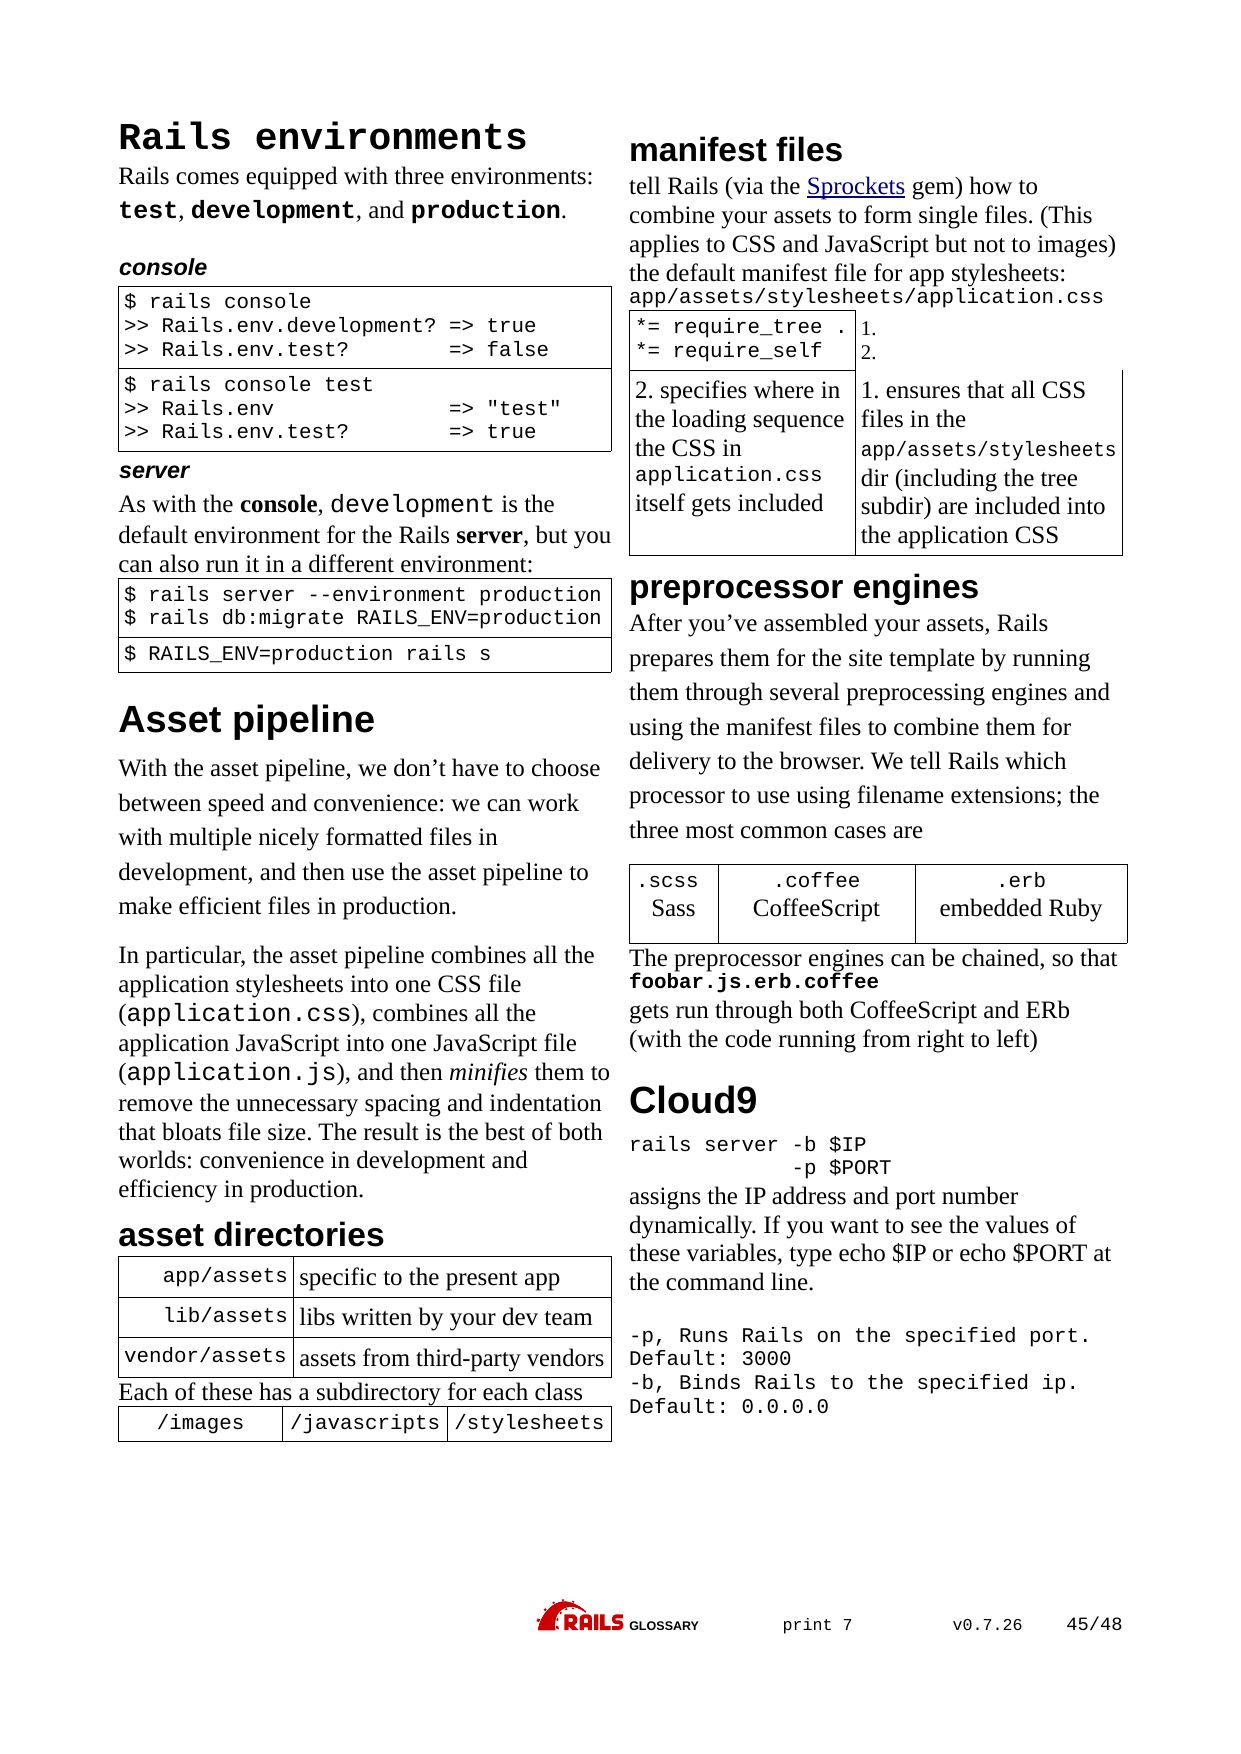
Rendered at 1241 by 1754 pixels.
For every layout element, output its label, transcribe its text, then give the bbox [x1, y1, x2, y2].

table_header /images [119, 1407, 282, 1441]
text Each of these has a subdirectory for each class [118, 1378, 611, 1406]
text the default manifest file for app stylesheets: [629, 258, 1122, 286]
text assigns the IP address and port number dynamically. If you want to see the values of these variables, type echo $IP or echo $PORT at the command line. [629, 1181, 1122, 1296]
text gets run through both CoffeeScript and ERb (with the code running from right to left) [629, 995, 1122, 1053]
table_cell $ rails console test >> Rails.env => "test" >> Rails.env.test? => true [119, 369, 611, 451]
table_cell vendor/assets [119, 1338, 293, 1377]
table_header /javascripts [283, 1407, 447, 1441]
table_cell 1. ensures that all CSS files in the app/assets/stylesheets dir (including the tree subdir) are included into the application CSS [856, 370, 1122, 555]
text The preprocessor engines can be chained, so that [629, 944, 1122, 971]
table_header specific to the present app [294, 1257, 611, 1297]
subtitle Rails environments [118, 118, 611, 161]
table_cell $ RAILS_ENV=production rails s [119, 638, 611, 672]
subtitle server [119, 457, 611, 483]
text Rails comes equipped with three environments: test, development, and production. [118, 161, 611, 226]
text After you’ve assembled your assets, Rails prepares them for the site template by running them through several preprocessing engines and using the manifest files to combine them for delivery to the browser. We tell Rails which processor to use using filename extensions; the three most common cases are [629, 608, 1122, 844]
subtitle asset directories [118, 1215, 611, 1253]
text In particular, the asset pipeline combines all the application stylesheets into one CSS file (application.css), combines all the application JavaScript into one JavaScript file (application.js), and then minifies them to remove the unnecessary spacing and indentation that bloats file size. The result is the best of both worlds: convenience in development and efficiency in production. [118, 940, 611, 1203]
subtitle console [119, 253, 611, 280]
table_header 1. 2. [856, 310, 1122, 370]
text app/assets/stylesheets/application.css [629, 286, 1122, 310]
table_header $ rails console >> Rails.env.development? => true >> Rails.env.test? => false [119, 287, 611, 368]
subtitle manifest files [629, 130, 1122, 168]
text foobar.js.erb.coffee [629, 971, 1122, 995]
table_header *= require_tree . *= require_self [630, 311, 855, 370]
table_cell libs written by your dev team [294, 1298, 611, 1337]
text As with the console, development is the default environment for the Rails server, but you can also run it in a different environment: [118, 489, 611, 578]
subtitle preprocessor engines [629, 567, 1122, 605]
text rails server -b $IP [629, 1134, 1122, 1157]
text -p $PORT [629, 1157, 1122, 1181]
table_cell assets from third-party vendors [294, 1338, 611, 1377]
table_header .coffee CoffeeScript [719, 865, 915, 943]
table_header .scss Sass [630, 865, 718, 943]
text -p, Runs Rails on the specified port. Default: 3000 -b, Binds Rails to the specified ip. Default: 0.0.0.0 [629, 1325, 1122, 1419]
subtitle Asset pipeline [118, 697, 611, 741]
text With the asset pipeline, we don’t have to choose between speed and convenience: we can work with multiple nicely formatted files in development, and then use the asset pipeline to make efficient files in production. [118, 753, 611, 920]
table_cell 2. specifies where in the loading sequence the CSS in application.css itself gets included [630, 371, 855, 555]
text tell Rails (via the Sprockets gem) how to combine your assets to form single files. (This applies to CSS and JavaScript but not to images) [629, 171, 1122, 258]
table_header $ rails server --environment production $ rails db:migrate RAILS_ENV=production [119, 579, 611, 637]
table_cell lib/assets [119, 1298, 293, 1337]
table_header /stylesheets [448, 1407, 611, 1441]
table_header .erb embedded Ruby [916, 865, 1127, 943]
subtitle Cloud9 [629, 1078, 1122, 1121]
table_header app/assets [119, 1257, 293, 1297]
